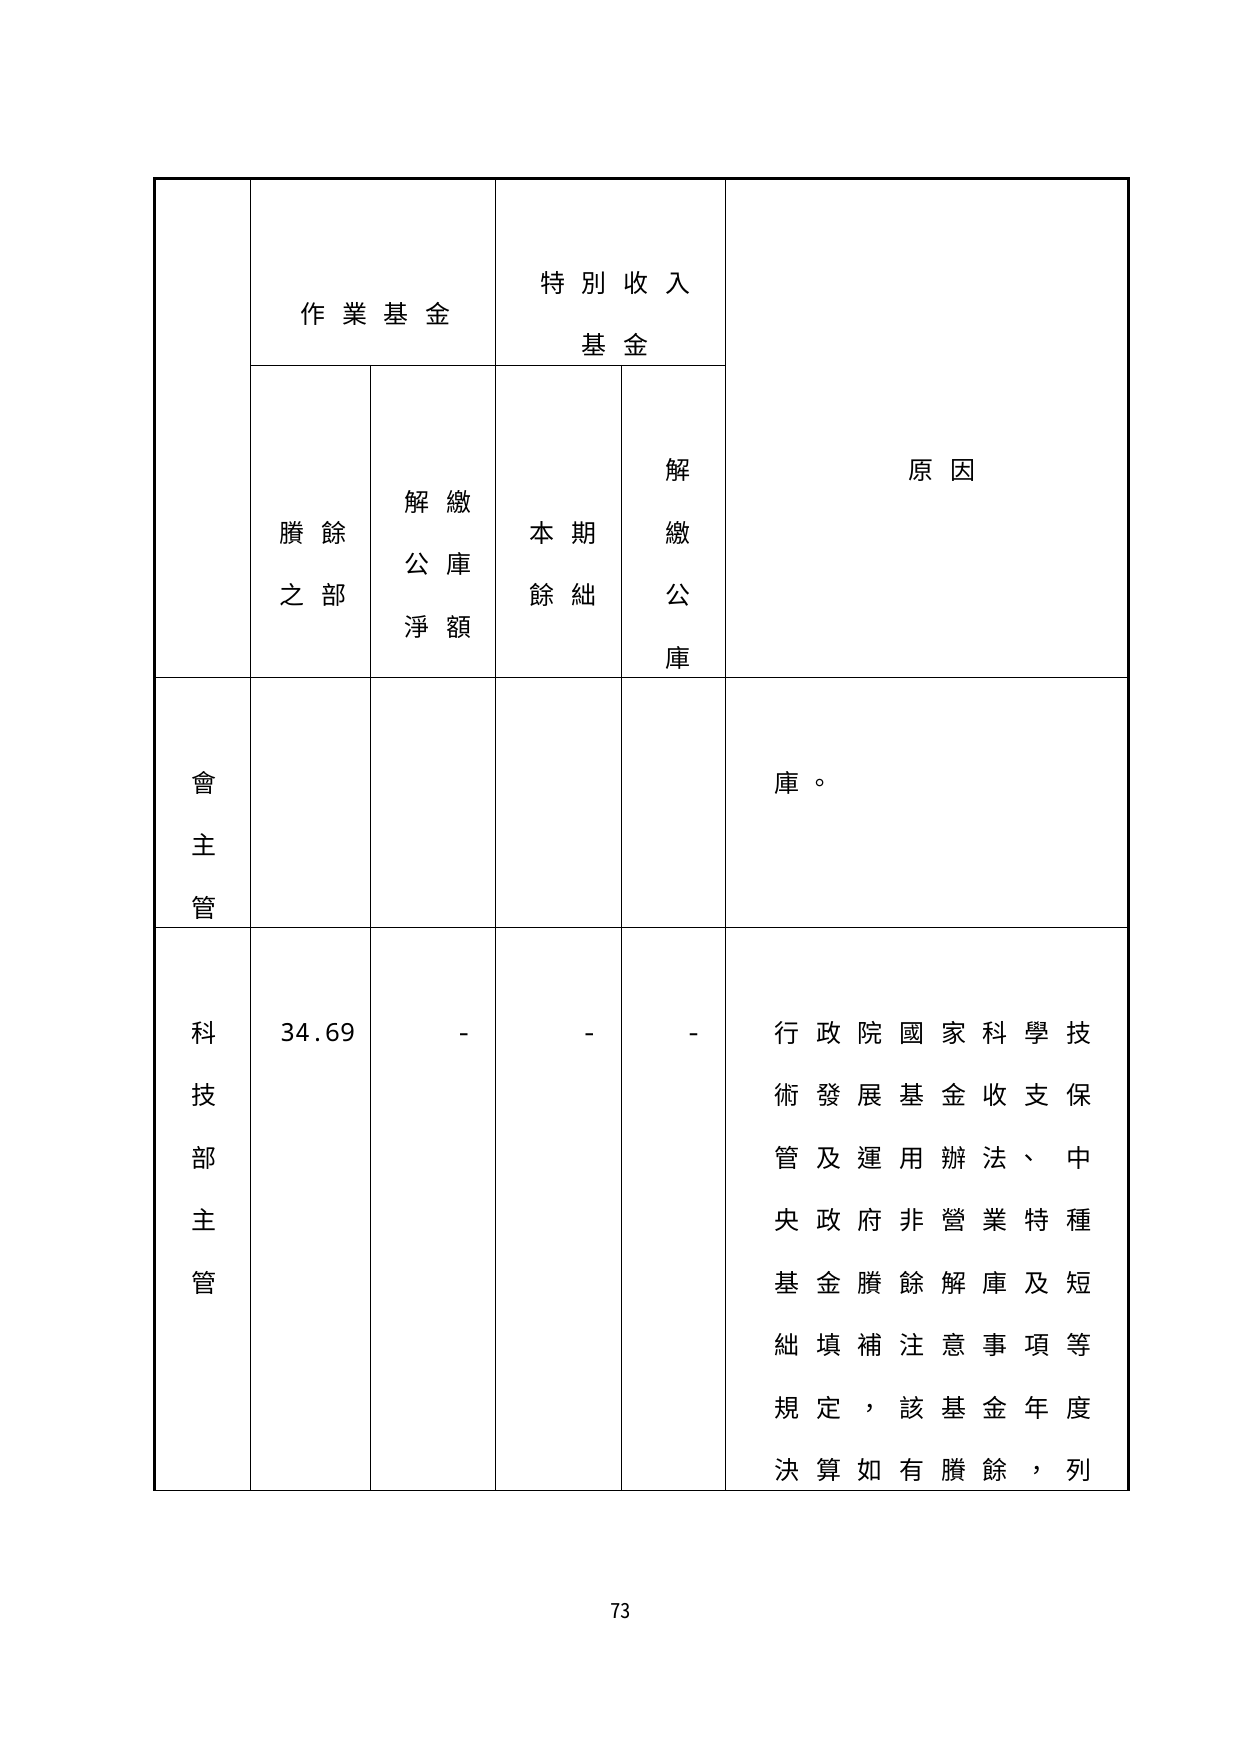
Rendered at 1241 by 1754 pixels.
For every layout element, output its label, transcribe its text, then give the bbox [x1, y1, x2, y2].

table_header 作業基金 [251, 180, 495, 365]
table_cell 賸餘之部 [251, 366, 370, 677]
table_cell 解繳公庫 [622, 366, 725, 677]
table_header 原因 [726, 180, 1127, 677]
table_cell 解繳公庫淨額 [371, 366, 495, 677]
table_cell 行政院國家科學技術發展基金收支保管及運用辦法、中央政府非營業特種基金賸餘解庫及短絀填補注意事項等規定，該基金年度決算如有賸餘，列 [726, 928, 1127, 1490]
table_header 特別收入基金 [496, 180, 725, 365]
table_cell - [496, 928, 621, 1490]
table_cell 庫。 [726, 678, 1127, 927]
table_cell 會主管 [156, 678, 250, 927]
table_cell [251, 678, 370, 927]
table_cell - [371, 928, 495, 1490]
table_cell 科技部主管 [156, 928, 250, 1490]
table_cell 34.69 [251, 928, 370, 1490]
table_cell - [622, 928, 725, 1490]
table_cell 本期餘絀 [496, 366, 621, 677]
table_cell - [622, 678, 725, 927]
table_cell - [496, 678, 621, 927]
table_header [156, 180, 250, 677]
table_cell - [371, 678, 495, 927]
